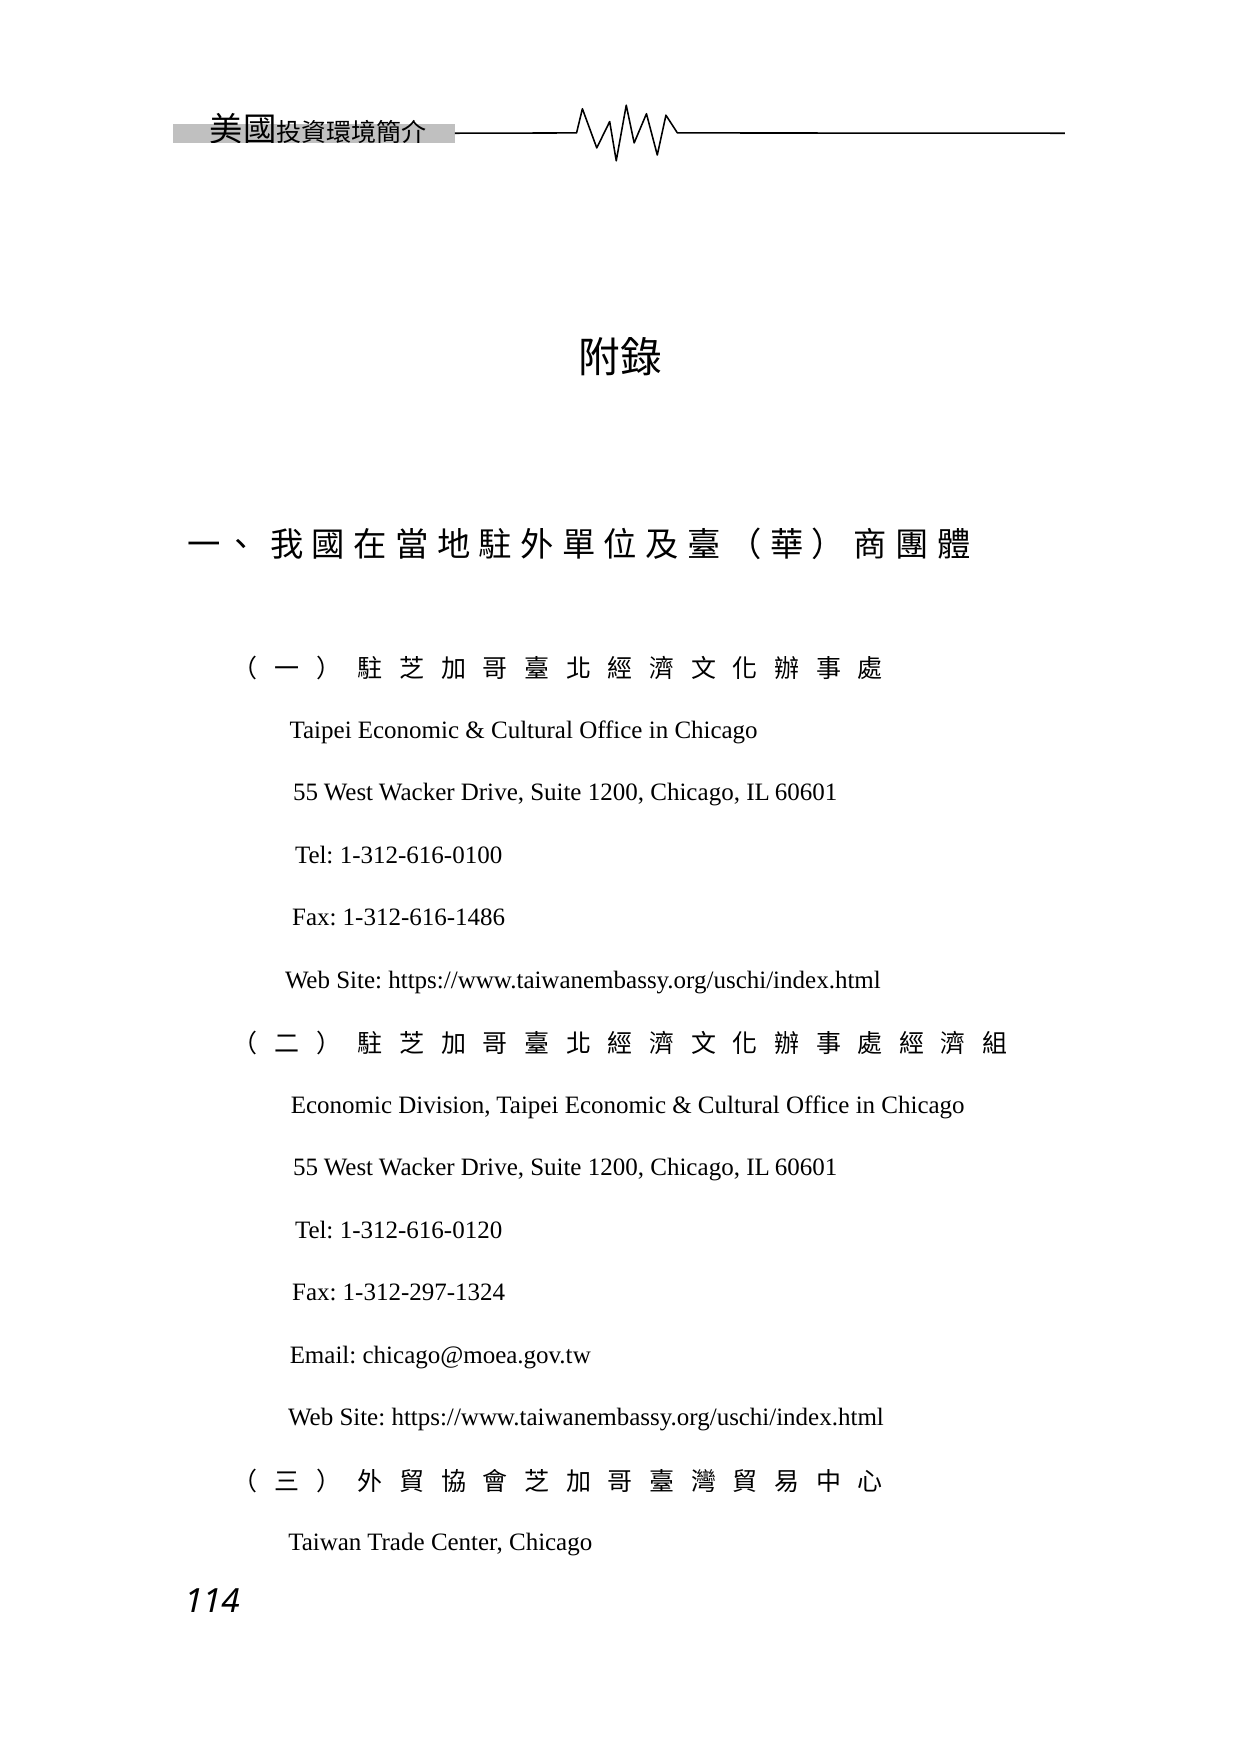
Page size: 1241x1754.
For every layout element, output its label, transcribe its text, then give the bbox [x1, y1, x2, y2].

text （一）駐芝加哥臺北經濟文化辦事處 [207, 625, 1058, 688]
text Economic Division, Taipei Economic & Cultural Office in Chicago [207, 1063, 1058, 1125]
text Email: chicago@moea.gov.tw [207, 1313, 1058, 1375]
text （三）外貿協會芝加哥臺灣貿易中心 [207, 1438, 1058, 1500]
text Fax: 1-312-616-1486 [207, 875, 1058, 938]
text 55 West Wacker Drive, Suite 1200, Chicago, IL 60601 [207, 1125, 1058, 1188]
text 一、我國在當地駐外單位及臺（華）商團體 [183, 500, 1058, 563]
text Tel: 1-312-616-0120 [207, 1188, 1058, 1250]
text （二）駐芝加哥臺北經濟文化辦事處經濟組 [207, 1000, 1058, 1063]
text Web Site: https://www.taiwanembassy.org/uschi/index.html [207, 1375, 1058, 1438]
text 附錄 [183, 313, 1058, 375]
text Fax: 1-312-297-1324 [207, 1250, 1058, 1313]
text Taipei Economic & Cultural Office in Chicago [207, 688, 1058, 750]
text Web Site: https://www.taiwanembassy.org/uschi/index.html [207, 938, 1058, 1000]
text Tel: 1-312-616-0100 [207, 813, 1058, 875]
text Taiwan Trade Center, Chicago [207, 1500, 1058, 1563]
text 55 West Wacker Drive, Suite 1200, Chicago, IL 60601 [207, 750, 1058, 813]
